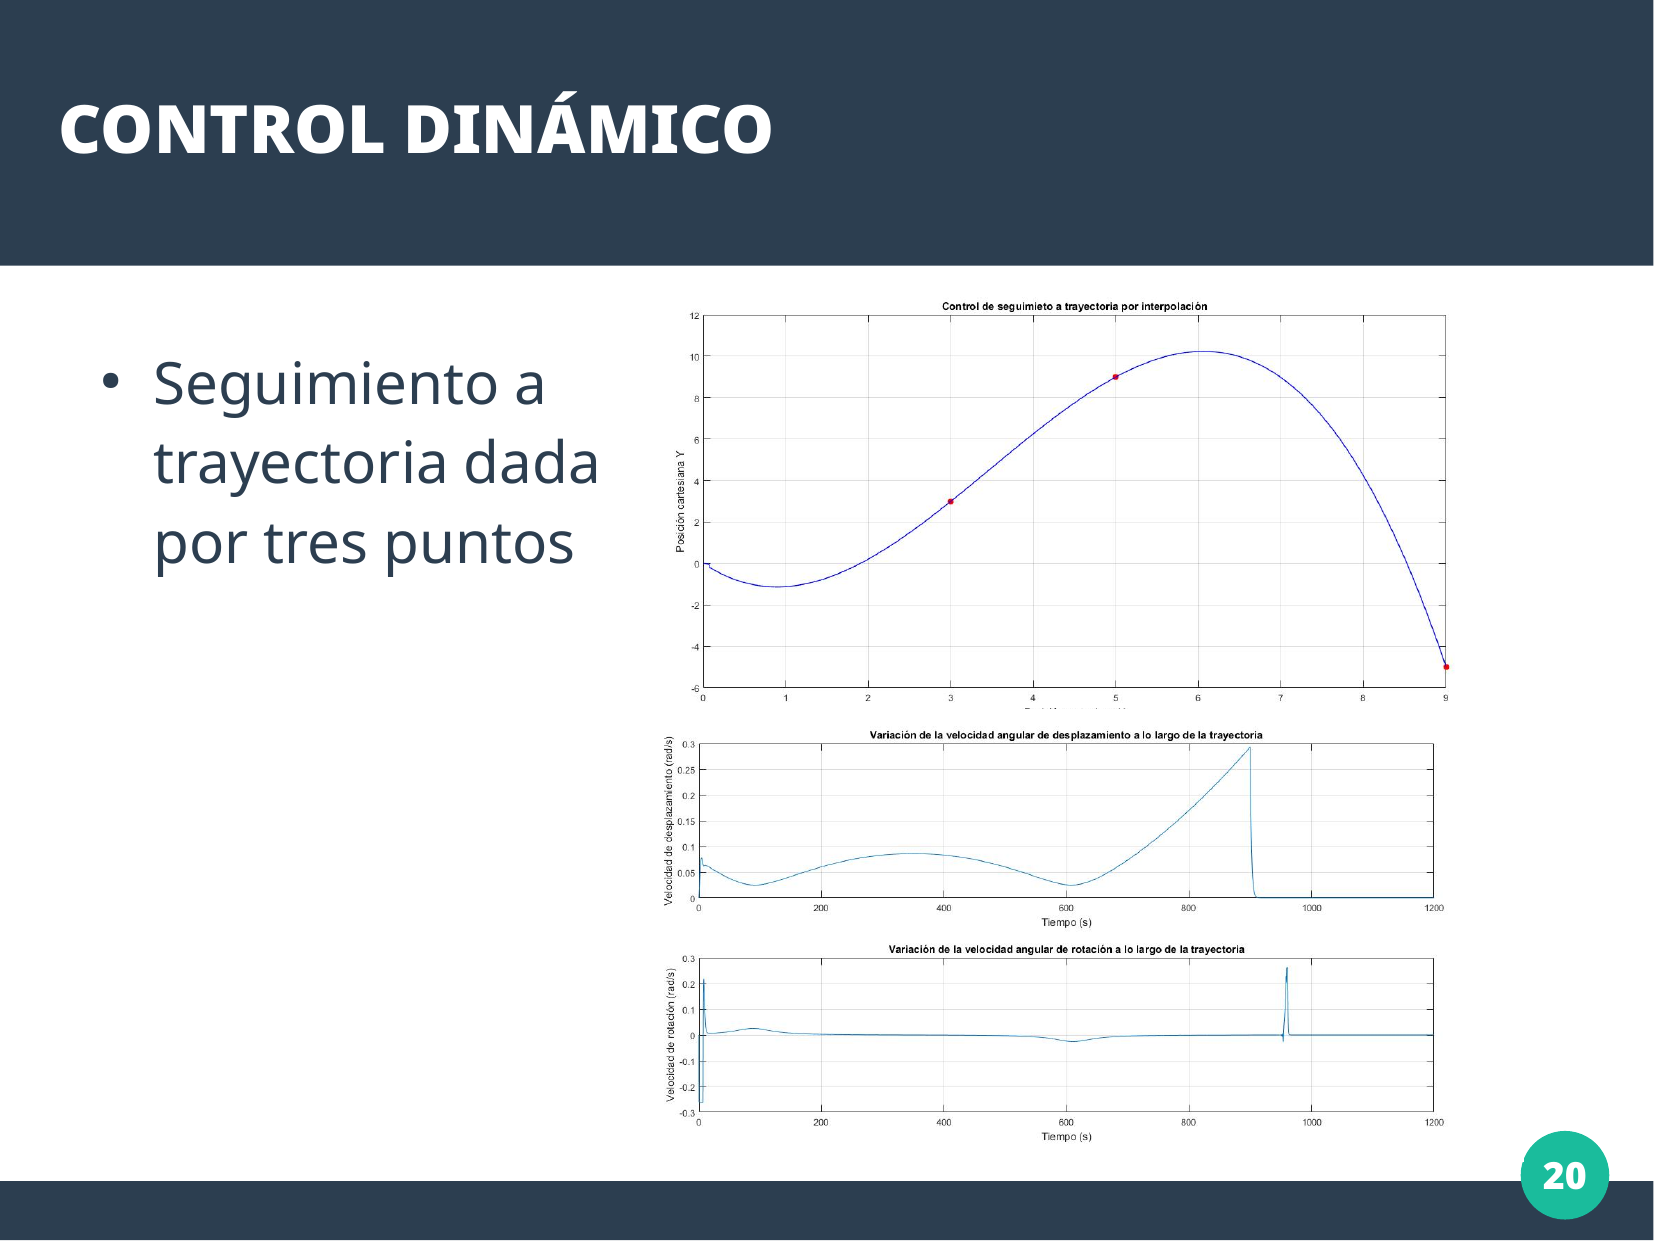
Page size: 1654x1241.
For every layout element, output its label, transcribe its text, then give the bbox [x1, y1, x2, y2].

picture [575, 280, 1537, 1162]
list Seguimiento a trayectoria dada por tres puntos [82, 342, 832, 719]
title CONTROL DINÁMICO [59, 49, 1595, 207]
